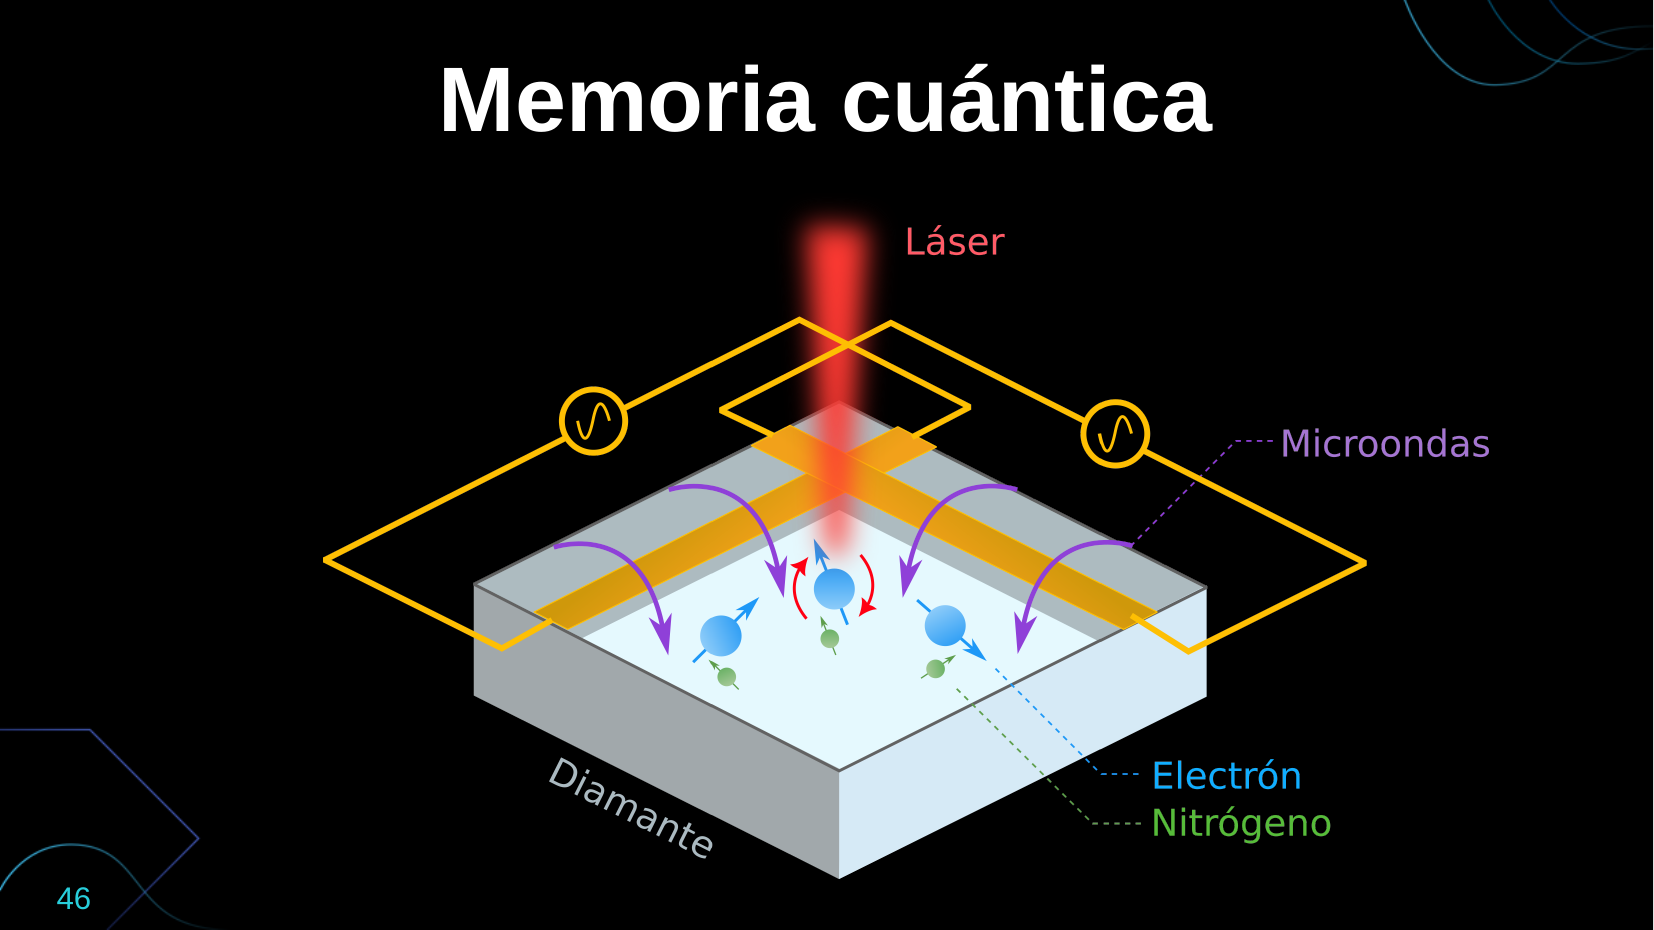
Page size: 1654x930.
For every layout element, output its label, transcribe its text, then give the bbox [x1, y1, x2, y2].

text_box Memoria cuántica [424, 40, 1229, 159]
text_box [42, 873, 215, 930]
picture [0, 0, 1654, 930]
